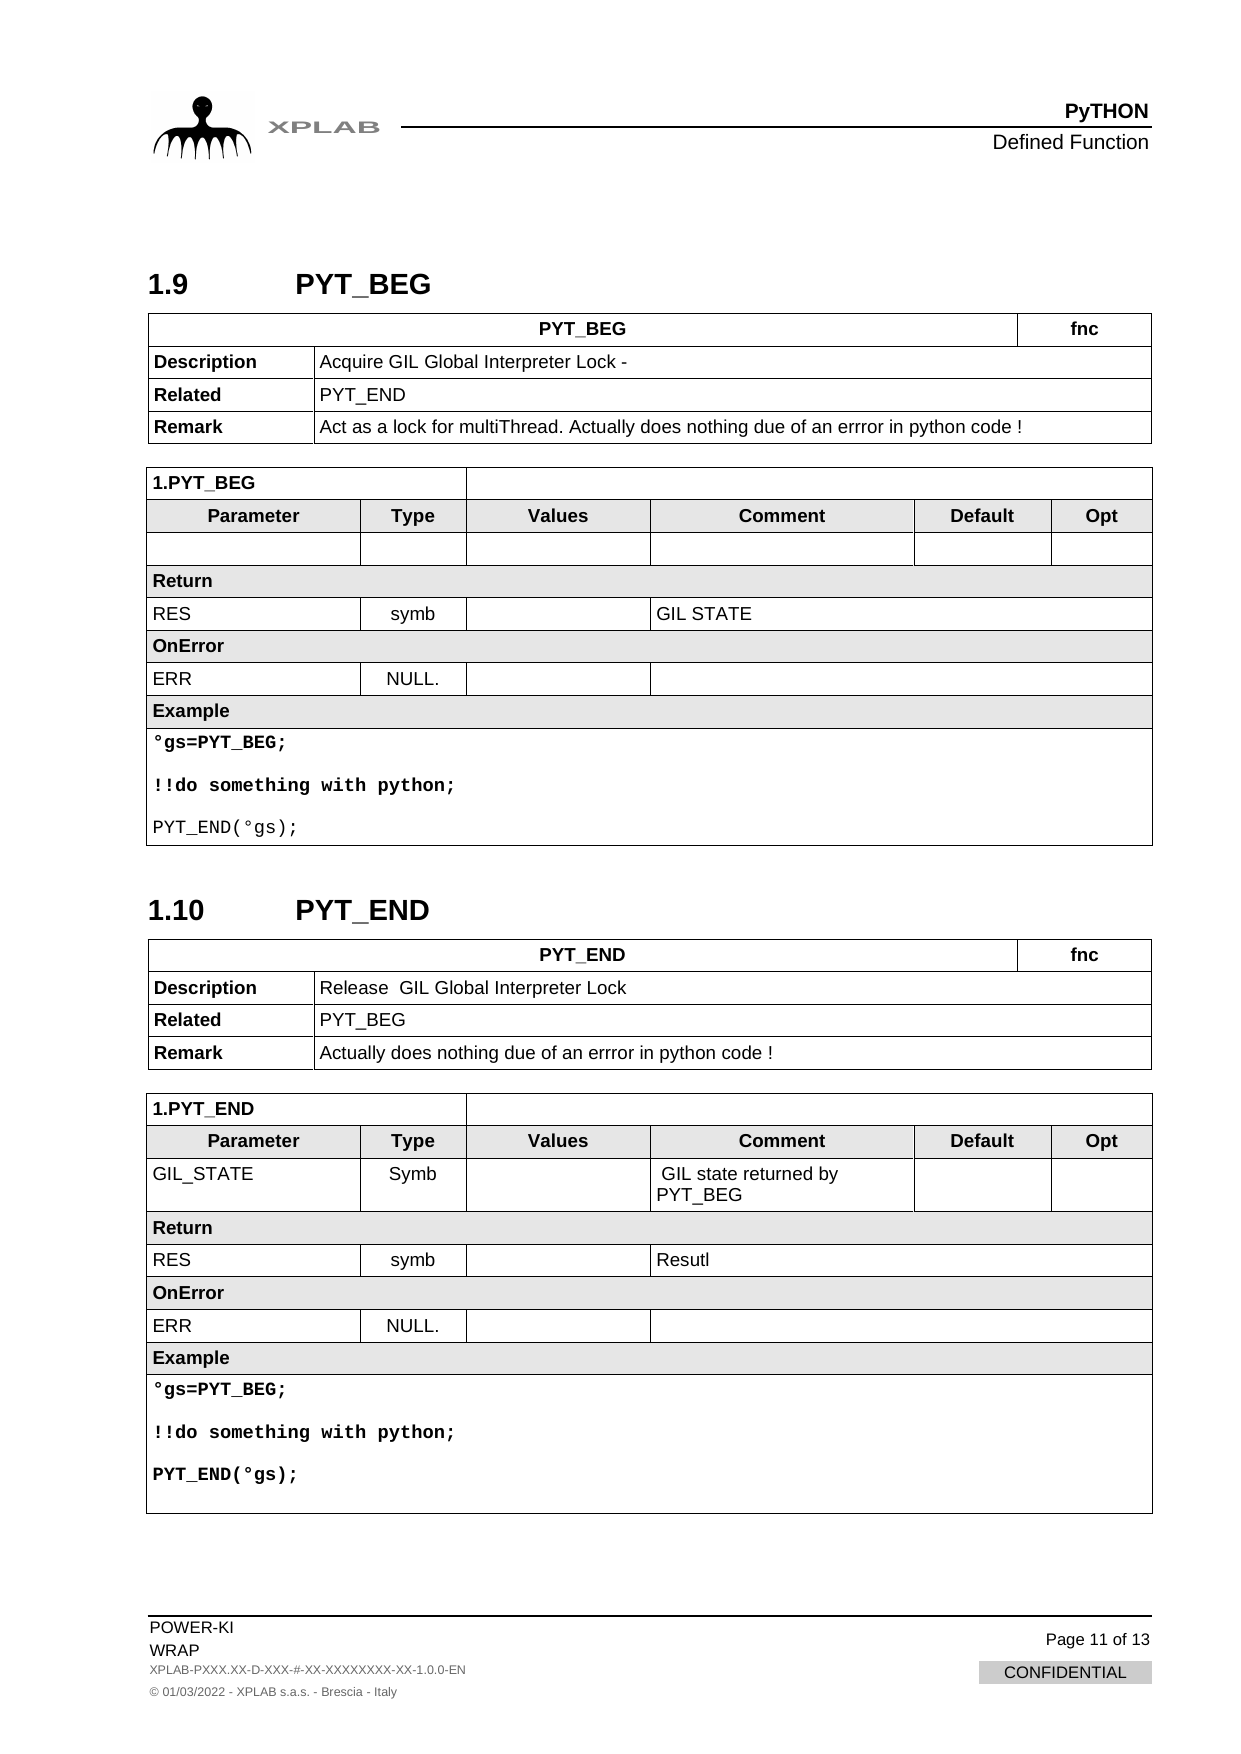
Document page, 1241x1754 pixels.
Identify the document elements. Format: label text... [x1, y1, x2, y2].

table_cell [1052, 533, 1152, 565]
table_cell Parameter [147, 500, 360, 532]
table_cell ERR [147, 663, 360, 695]
table_cell [915, 1159, 1051, 1211]
table_cell [651, 663, 1152, 695]
table_cell Default [915, 500, 1051, 532]
table_cell [915, 533, 1051, 565]
table_cell [651, 533, 913, 565]
table_cell Act as a lock for multiThread. Actually does nothing due of an errror in python code ! [315, 412, 1151, 443]
table_cell Description [149, 972, 313, 1004]
table_cell Comment [651, 500, 913, 532]
table_header fnc [1018, 314, 1151, 346]
table_cell [467, 1159, 650, 1211]
table_cell GIL state returned by PYT_BEG [651, 1159, 913, 1211]
table_cell NULL. [361, 1310, 466, 1342]
table_cell symb [361, 1245, 466, 1276]
table_cell Values [467, 1126, 650, 1158]
table_cell [147, 533, 360, 565]
table_header fnc [1018, 940, 1151, 971]
table_cell Actually does nothing due of an errror in python code ! [315, 1037, 1151, 1069]
table_header PYT_BEG [149, 314, 1017, 346]
table_cell GIL_STATE [147, 1159, 360, 1211]
table_cell [651, 1310, 1152, 1342]
table_cell [467, 533, 650, 565]
table_cell Example [147, 1343, 1152, 1374]
table_cell Type [361, 500, 466, 532]
table_cell Acquire GIL Global Interpreter Lock - [315, 347, 1151, 378]
table_header 1.PYT_BEG [147, 468, 466, 499]
table_cell Return [147, 566, 1152, 597]
table_cell [361, 533, 466, 565]
table_cell Return [147, 1212, 1152, 1244]
table_cell symb [361, 598, 466, 630]
table_cell [467, 598, 650, 630]
table_cell °gs=PYT_BEG; !!do something with python; PYT_END(°gs); [147, 1375, 1152, 1513]
table_cell GIL STATE [651, 598, 1152, 630]
picture [150, 91, 255, 163]
table_cell [1052, 1159, 1152, 1211]
table_cell Values [467, 500, 650, 532]
table_header PYT_END [149, 940, 1017, 971]
table_cell OnError [147, 1277, 1152, 1309]
table_cell ERR [147, 1310, 360, 1342]
table_cell [467, 663, 650, 695]
table_cell Remark [149, 412, 313, 443]
table_cell PYT_BEG [315, 1005, 1151, 1036]
table_header [467, 468, 1152, 499]
table_cell Type [361, 1126, 466, 1158]
table_cell Example [147, 696, 1152, 728]
table_cell Related [149, 1005, 313, 1036]
table_cell Remark [149, 1037, 313, 1069]
subtitle PYT_BEG [148, 268, 1152, 301]
table_cell RES [147, 598, 360, 630]
subtitle PYT_END [148, 893, 1152, 926]
table_header 1.PYT_END [147, 1094, 466, 1125]
table_cell Release GIL Global Interpreter Lock [315, 972, 1151, 1004]
table_header [467, 1094, 1152, 1125]
table_cell [467, 1245, 650, 1276]
table_cell NULL. [361, 663, 466, 695]
table_cell Related [149, 379, 313, 411]
table_cell RES [147, 1245, 360, 1276]
table_cell Parameter [147, 1126, 360, 1158]
table_cell °gs=PYT_BEG; !!do something with python; PYT_END(°gs); [147, 729, 1152, 845]
table_cell Symb [361, 1159, 466, 1211]
table_cell Opt [1052, 500, 1152, 532]
table_cell Opt [1052, 1126, 1152, 1158]
table_cell PYT_END [315, 379, 1151, 411]
table_cell Default [915, 1126, 1051, 1158]
table_cell Resutl [651, 1245, 1152, 1276]
table_cell [467, 1310, 650, 1342]
table_cell Comment [651, 1126, 913, 1158]
table_cell OnError [147, 631, 1152, 662]
table_cell Description [149, 347, 313, 378]
